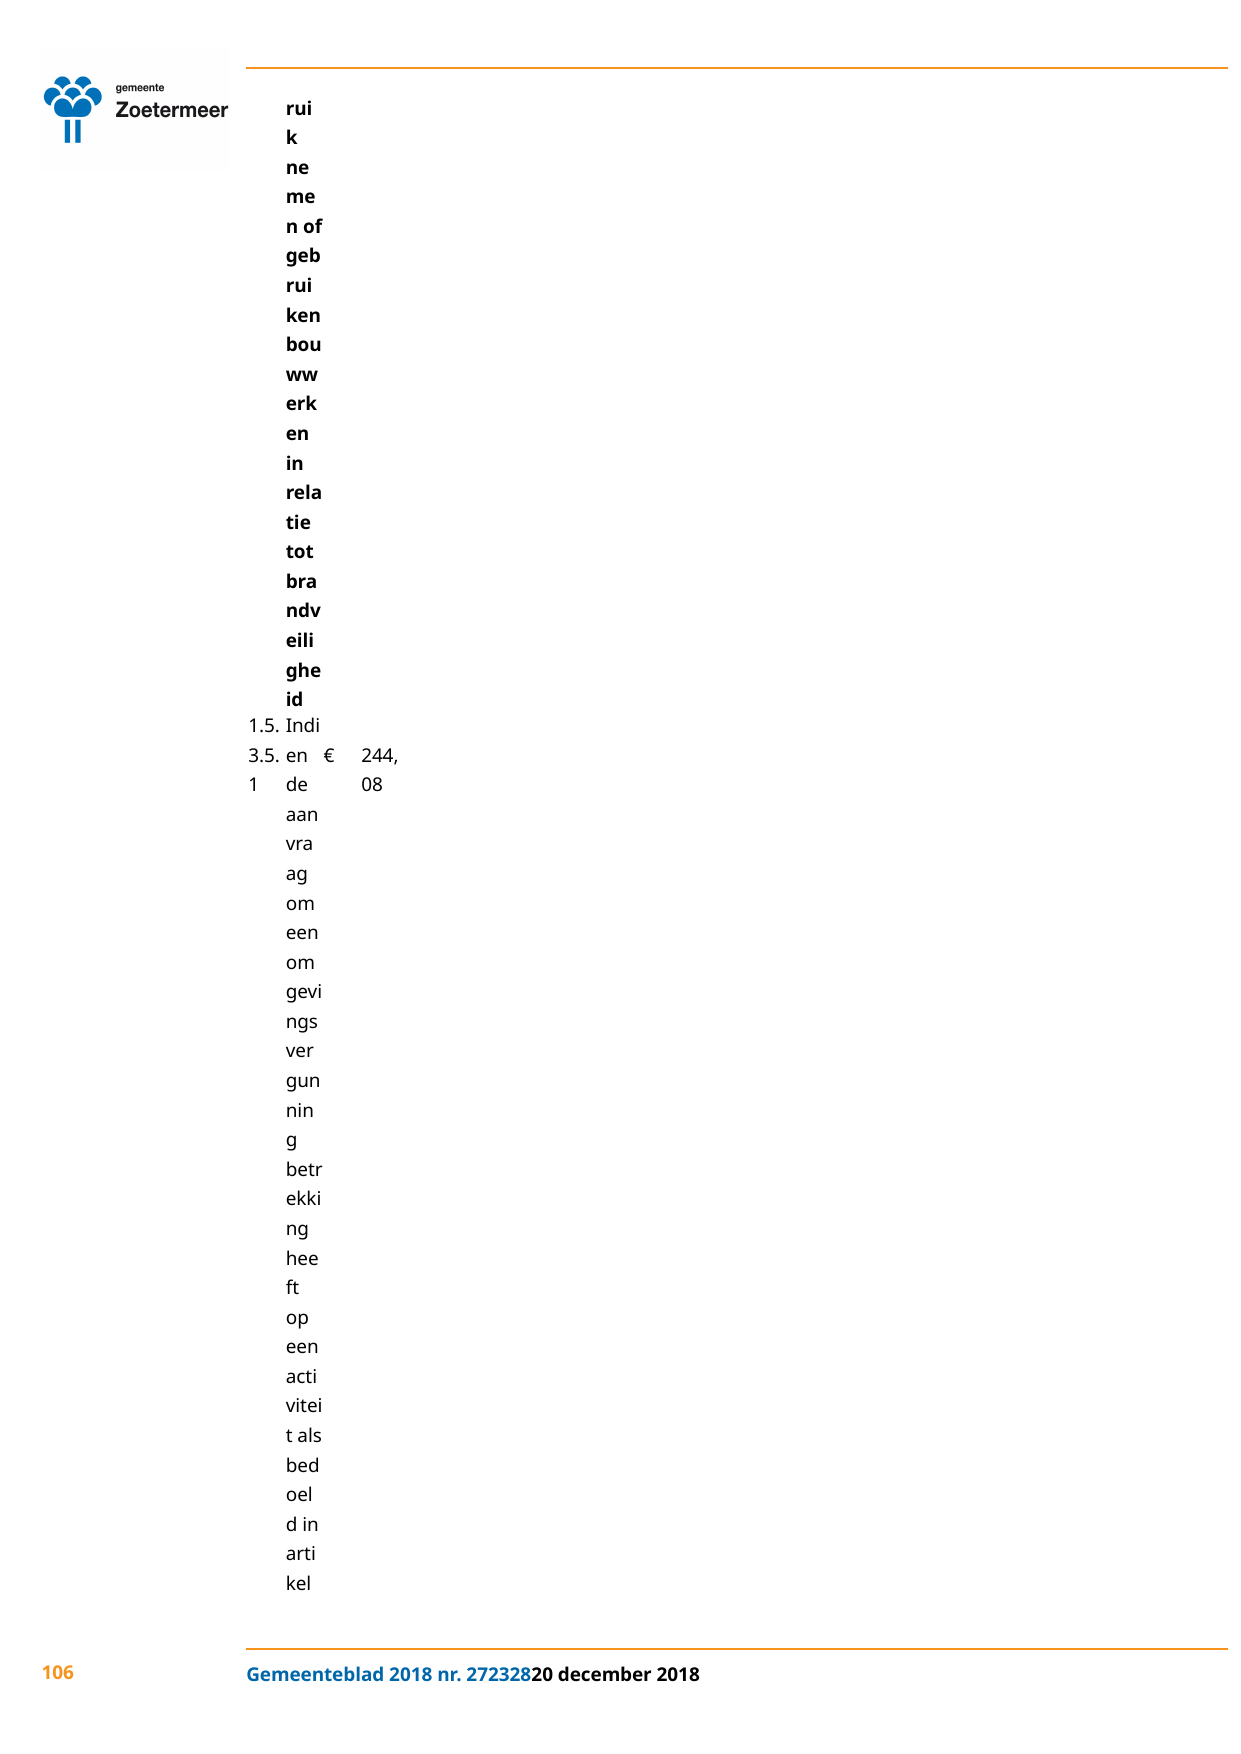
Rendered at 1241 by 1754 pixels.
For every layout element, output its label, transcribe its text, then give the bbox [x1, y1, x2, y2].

table_cell 244,08 [361, 712, 398, 1596]
picture [41, 47, 231, 172]
table_cell [323, 95, 361, 712]
table_cell 1.5.3.5.1 [248, 712, 286, 1596]
table_cell Indien de aanvraag om een omgevingsvergunning betrekking heeft op een activiteit als bedoeld in artikel [286, 712, 323, 1596]
table_cell ruik nemen of gebruiken bouwwerken in relatie tot brandveiligheid [286, 95, 323, 712]
table_cell € [323, 712, 361, 1596]
table_cell [361, 95, 398, 712]
table_cell [248, 95, 286, 712]
